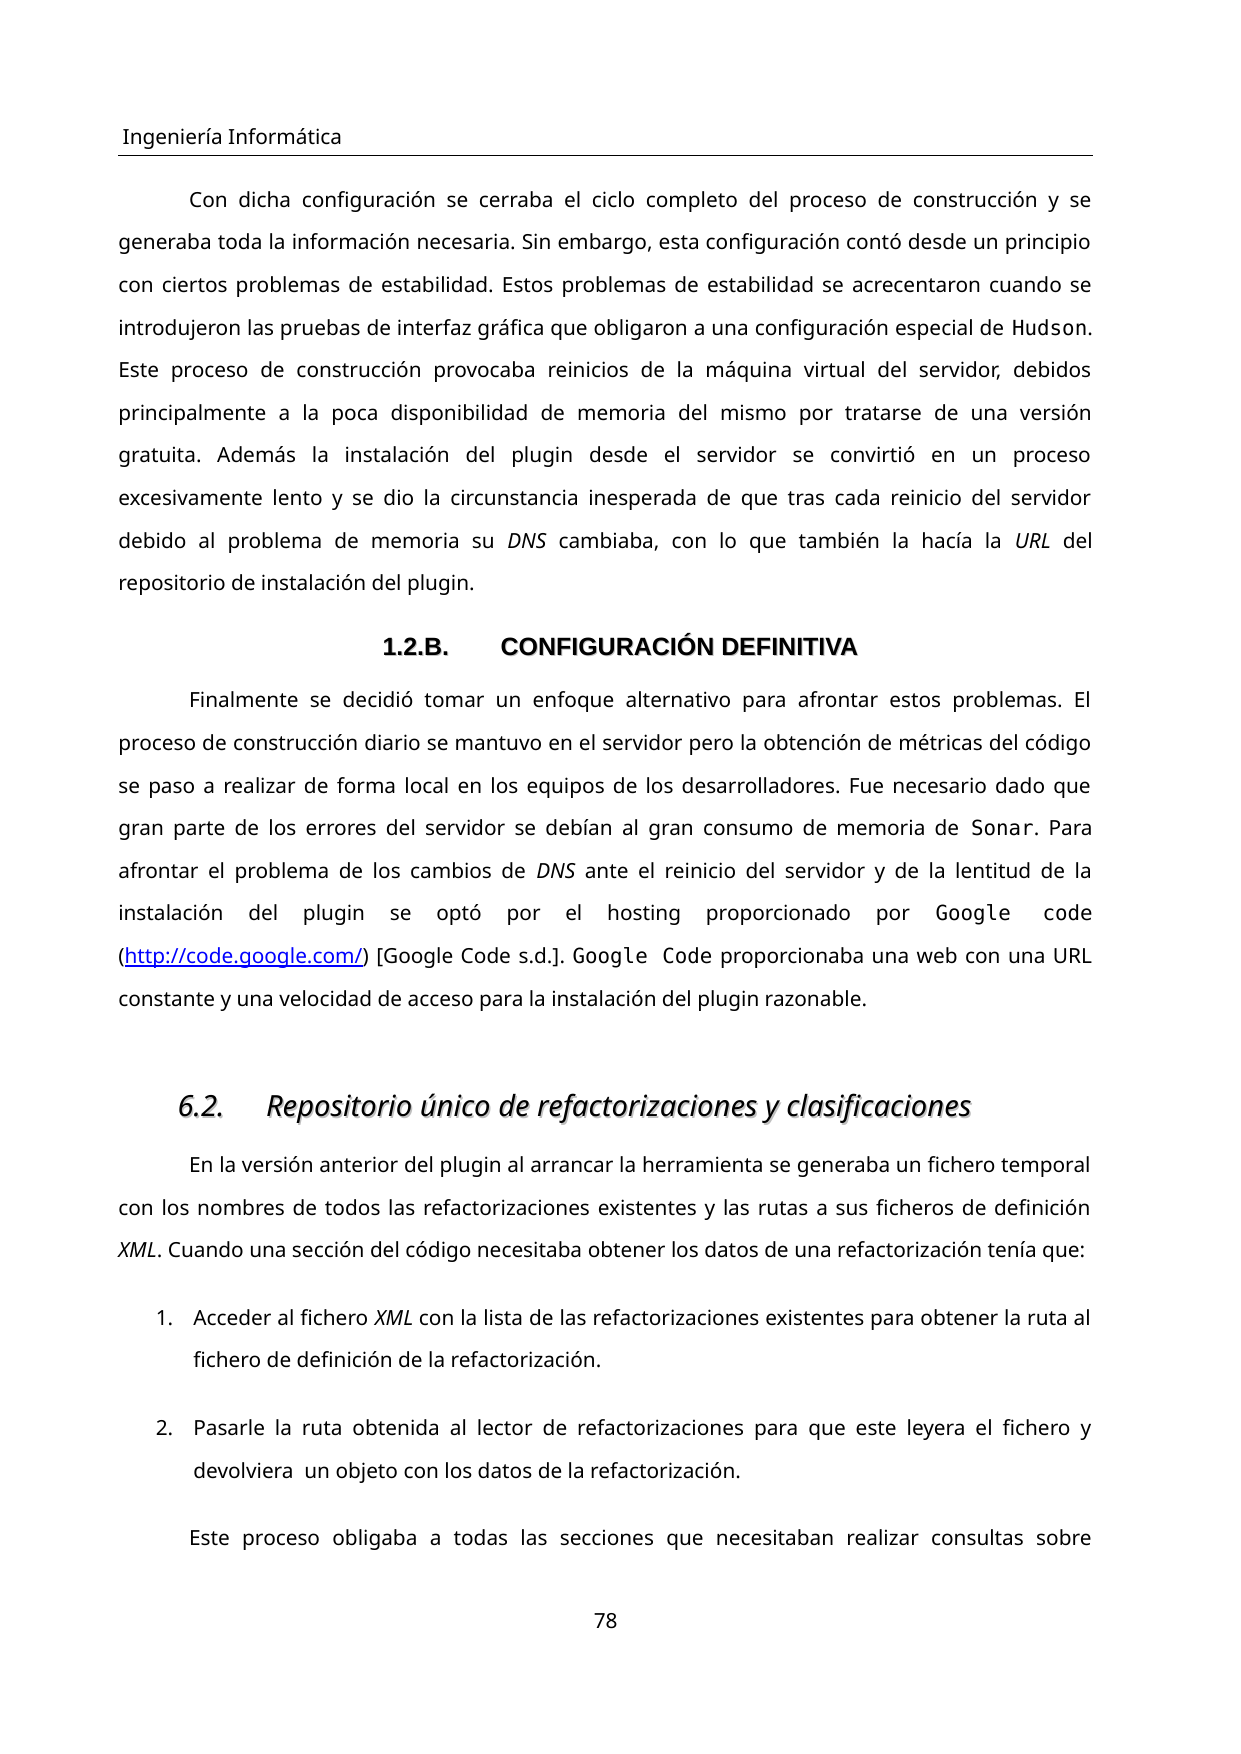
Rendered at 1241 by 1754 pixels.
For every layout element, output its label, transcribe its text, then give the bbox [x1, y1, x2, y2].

subtitle Configuración definitiva [148, 632, 1093, 661]
text Este proceso obligaba a todas las secciones que necesitaban realizar consultas sobre [118, 1523, 1093, 1552]
list Acceder al fichero XML con la lista de las refactorizaciones existentes para obtener la ruta al fichero de definición de la refactorización. [156, 1303, 1093, 1374]
list Pasarle la ruta obtenida al lector de refactorizaciones para que este leyera el fichero y devolviera un objeto con los datos de la refactorización. [156, 1413, 1093, 1484]
subtitle Repositorio único de refactorizaciones y clasificaciones [177, 1085, 1093, 1125]
text En la versión anterior del plugin al arrancar la herramienta se generaba un fichero temporal con los nombres de todos las refactorizaciones existentes y las rutas a sus ficheros de definición XML. Cuando una sección del código necesitaba obtener los datos de una refactorización tenía que: [118, 1150, 1093, 1264]
text Con dicha configuración se cerraba el ciclo completo del proceso de construcción y se generaba toda la información necesaria. Sin embargo, esta configuración contó desde un principio con ciertos problemas de estabilidad. Estos problemas de estabilidad se acrecentaron cuando se introdujeron las pruebas de interfaz gráfica que obligaron a una configuración especial de Hudson. Este proceso de construcción provocaba reinicios de la máquina virtual del servidor, debidos principalmente a la poca disponibilidad de memoria del mismo por tratarse de una versión gratuita. Además la instalación del plugin desde el servidor se convirtió en un proceso excesivamente lento y se dio la circunstancia inesperada de que tras cada reinicio del servidor debido al problema de memoria su DNS cambiaba, con lo que también la hacía la URL del repositorio de instalación del plugin. [118, 185, 1093, 597]
text Finalmente se decidió tomar un enfoque alternativo para afrontar estos problemas. El proceso de construcción diario se mantuvo en el servidor pero la obtención de métricas del código se paso a realizar de forma local en los equipos de los desarrolladores. Fue necesario dado que gran parte de los errores del servidor se debían al gran consumo de memoria de Sonar. Para afrontar el problema de los cambios de DNS ante el reinicio del servidor y de la lentitud de la instalación del plugin se optó por el hosting proporcionado por Google code (http://code.google.com/) [Google Code s.d.]. Google Code proporcionaba una web con una URL constante y una velocidad de acceso para la instalación del plugin razonable. [118, 686, 1093, 1012]
